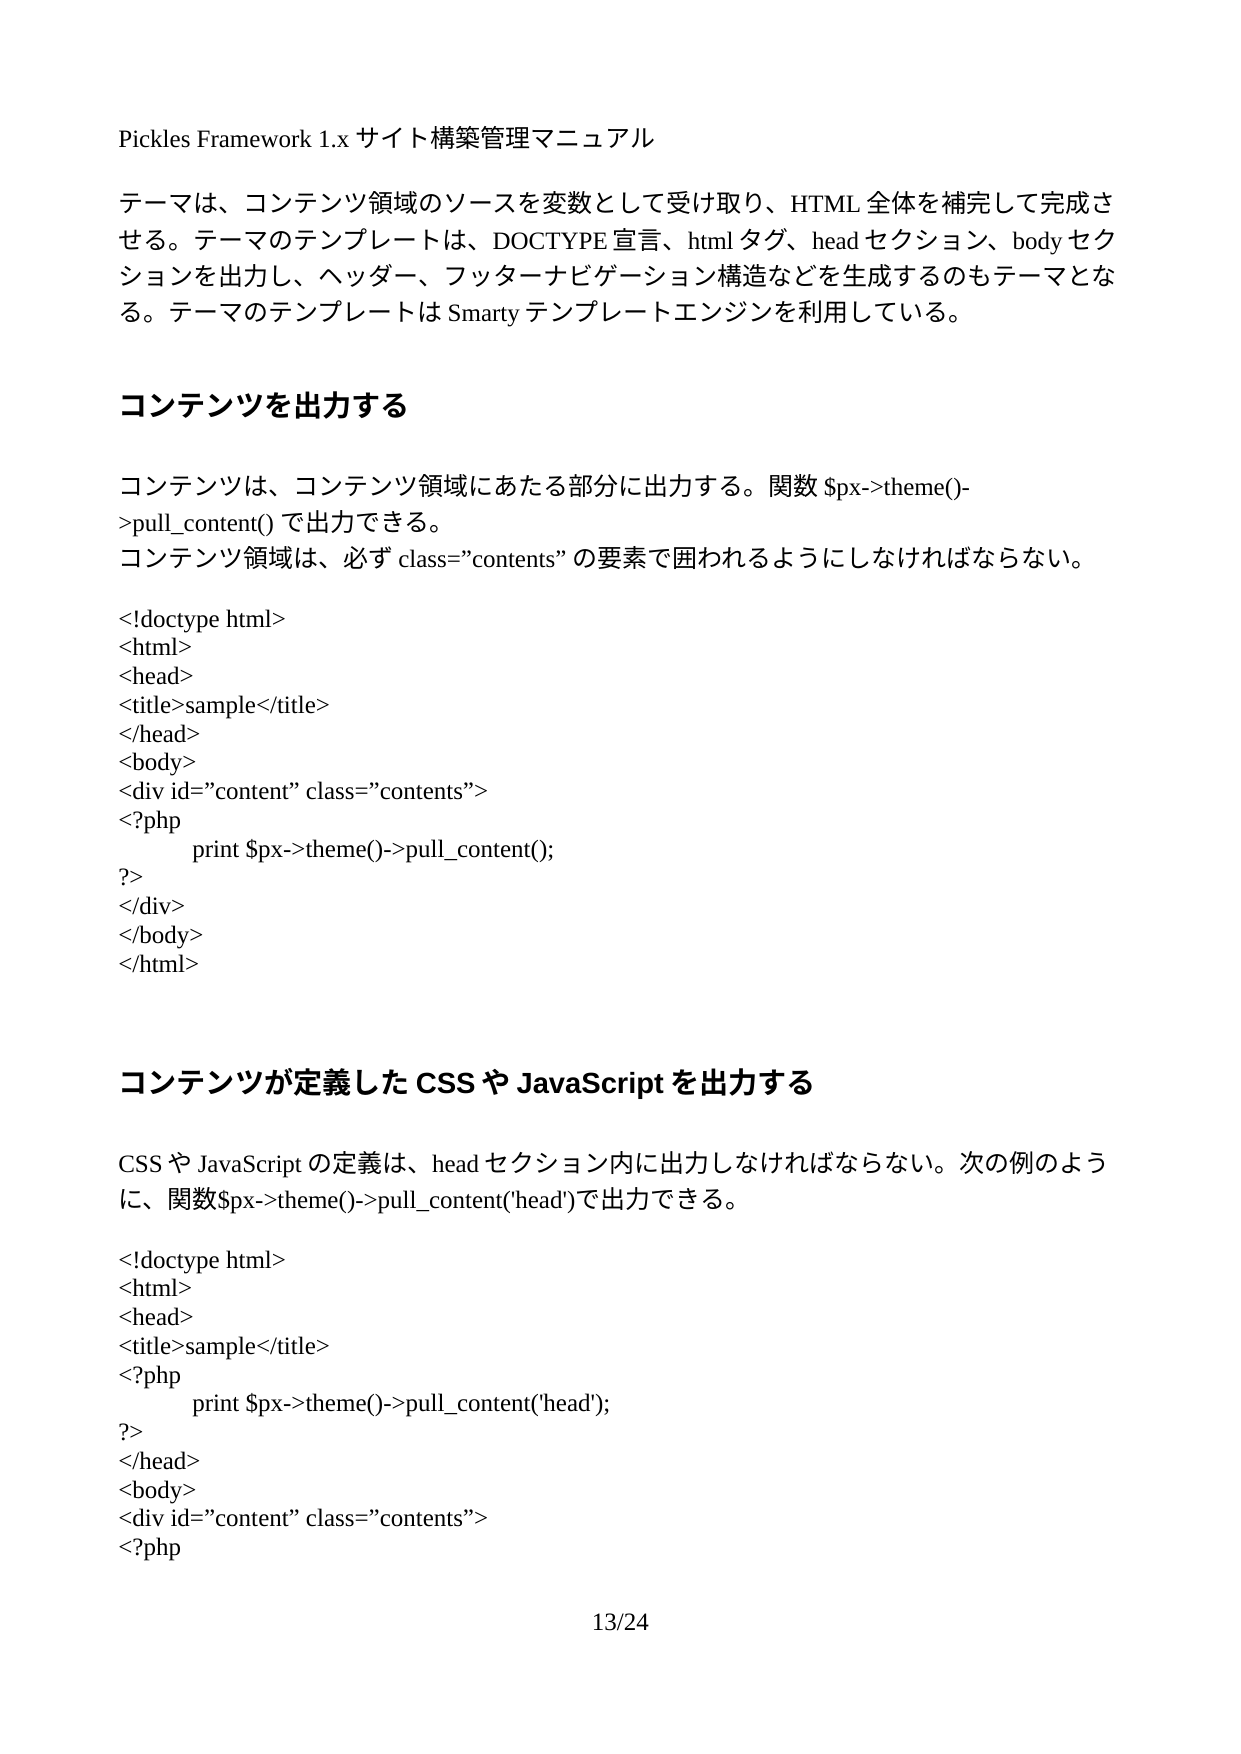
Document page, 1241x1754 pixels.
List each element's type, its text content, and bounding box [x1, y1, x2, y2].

text </head> <body> [118, 1446, 1122, 1503]
subtitle コンテンツが定義したCSSやJavaScriptを出力する [118, 1060, 1122, 1102]
text <title>sample</title> [118, 690, 1122, 719]
subtitle コンテンツを出力する [118, 383, 1122, 425]
text <!doctype html> [118, 604, 1122, 632]
text <head> [118, 661, 1122, 690]
text <?php [118, 805, 1122, 834]
text print $px->theme()->pull_content('head'); [118, 1388, 1122, 1417]
text コンテンツは、コンテンツ領域にあたる部分に出力する。関数 $px->theme()->pull_content() で出力できる。 [118, 466, 1122, 539]
text ?> [118, 862, 1122, 891]
text <?php [118, 1360, 1122, 1388]
text </body> [118, 920, 1122, 949]
text <?php [118, 1532, 1122, 1561]
text <div id=”content” class=”contents”> [118, 776, 1122, 805]
text <!doctype html> [118, 1245, 1122, 1273]
text CSSやJavaScriptの定義は、headセクション内に出力しなければならない。次の例のように、関数$px->theme()->pull_content('head')で出力できる。 [118, 1143, 1122, 1216]
text ?> [118, 1417, 1122, 1446]
text <html> [118, 1273, 1122, 1302]
text <head> [118, 1302, 1122, 1331]
text <title>sample</title> [118, 1331, 1122, 1360]
text </head> <body> [118, 719, 1122, 776]
text <html> [118, 632, 1122, 661]
text テーマは、コンテンツ領域のソースを変数として受け取り、HTML全体を補完して完成させる。テーマのテンプレートは、DOCTYPE宣言、htmlタグ、headセクション、bodyセクションを出力し、ヘッダー、フッターナビゲーション構造などを生成するのもテーマとなる。テーマのテンプレートはSmartyテンプレートエンジンを利用している。 [118, 184, 1122, 329]
text </div> [118, 891, 1122, 920]
text <div id=”content” class=”contents”> [118, 1503, 1122, 1532]
text </html> [118, 949, 1122, 977]
text print $px->theme()->pull_content(); [118, 834, 1122, 862]
text コンテンツ領域は、必ずclass=”contents” の要素で囲われるようにしなければならない。 [118, 539, 1122, 575]
